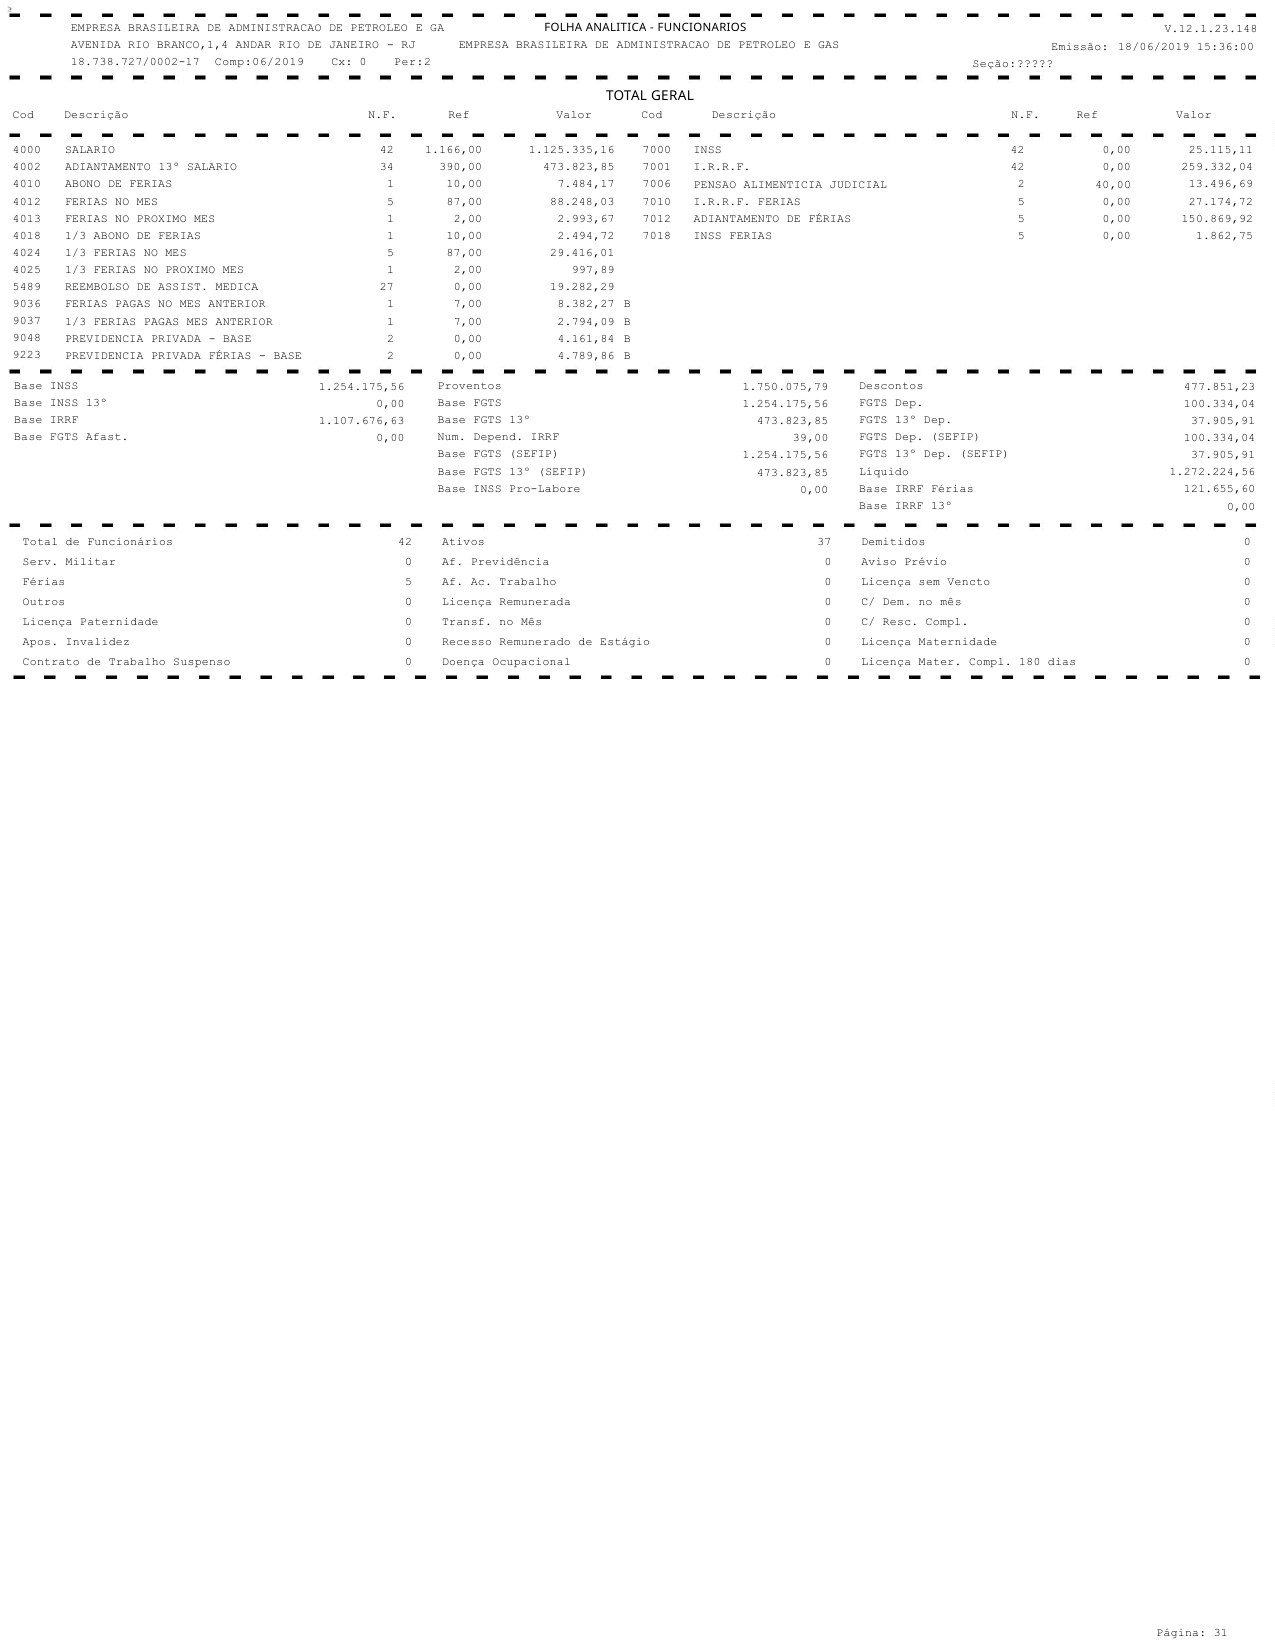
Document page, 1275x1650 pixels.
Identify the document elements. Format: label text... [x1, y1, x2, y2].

text Base INSS [14, 379, 96, 392]
text 40,00 [1095, 177, 1148, 191]
text 0 [824, 634, 849, 648]
text Licença Mater. Compl. 180 dias [861, 654, 1102, 668]
text 4 [12, 245, 19, 259]
text 473.823,85 [757, 465, 846, 479]
text TOTAL GERAL [606, 87, 719, 103]
text 036 [19, 297, 58, 310]
text FOLHA ANALITICA - FUNCIONARIOS [544, 20, 785, 34]
text 1 [387, 314, 411, 328]
text 29.416,01 [550, 246, 632, 259]
text FGTS Dep. (SEFIP) [859, 430, 1033, 443]
text N.F. [368, 107, 414, 121]
text Serv. Militar [22, 554, 196, 568]
text 4 [12, 194, 19, 208]
text N.F. [1011, 107, 1057, 121]
text FGTS 13º Dep. (SEFIP) [859, 447, 1033, 461]
text ADIANTAMENTO 13º SALARIO [65, 160, 262, 173]
text 0,00 [800, 482, 846, 496]
text 2.993,67 [557, 211, 632, 225]
text 7010 [642, 194, 688, 208]
text 2 [387, 331, 411, 345]
text 000 [19, 143, 58, 156]
text 9 [12, 297, 19, 310]
text 4 [12, 211, 19, 225]
text 37.905,91 [1191, 414, 1273, 427]
text FGTS Dep. [859, 396, 941, 409]
text 037 [19, 314, 58, 327]
text 39,00 [793, 431, 846, 444]
text 997,89 [572, 263, 632, 276]
text 87,00 [446, 246, 499, 259]
text 18/06/2019 15:36:00 [1118, 39, 1275, 53]
text 0 [824, 654, 849, 668]
text 024 [19, 245, 58, 259]
text 1.107.676,63 [318, 414, 422, 427]
text 7006 [642, 177, 688, 191]
text 42 [1010, 143, 1042, 156]
text 0 [405, 594, 429, 608]
text 7012 [642, 211, 688, 225]
text 0,00 [376, 397, 422, 410]
text Página: 31 [1156, 1626, 1244, 1639]
text Licença Paternidade [22, 614, 256, 628]
text ADIANTAMENTO DE FÉRIAS [693, 211, 875, 225]
text FERIAS NO PROXIMO MES [65, 211, 238, 225]
text 37 [817, 534, 849, 548]
text 1.862,75 [1196, 228, 1270, 242]
text 390,00 [439, 160, 499, 173]
text 7,00 [453, 297, 499, 311]
text 489 [19, 279, 58, 293]
text 010 [19, 177, 58, 191]
text 1.272.224,56 [1169, 465, 1273, 478]
text 2.794,09 B [557, 314, 648, 328]
text 0,00 [376, 431, 422, 444]
text 5 [1018, 211, 1042, 225]
text Demitidos [861, 534, 943, 548]
text FERIAS PAGAS NO MES ANTERIOR [65, 297, 327, 311]
text 1.125.335,16 [528, 143, 632, 156]
text 025 [19, 262, 58, 276]
text Base IRRF 13º [859, 498, 991, 512]
text Base FGTS (SEFIP) [437, 447, 578, 461]
text 5 [405, 574, 429, 588]
text 0 [824, 594, 849, 608]
text 1.254.175,56 [742, 448, 846, 462]
text Apos. Invalidez [22, 634, 256, 648]
text SALARIO [65, 143, 132, 156]
text 4 [12, 262, 19, 276]
text 223 [19, 348, 58, 361]
text Contrato de Trabalho Suspenso [22, 654, 256, 668]
text 0 [405, 614, 429, 628]
text Recesso Remunerado de Estágio [442, 634, 675, 648]
text 0,00 [1102, 228, 1148, 242]
text PENSAO ALIMENTICIA JUDICIAL [693, 177, 912, 191]
text 1 [387, 297, 411, 311]
text Cx: 0 [331, 54, 383, 68]
text 7001 [642, 160, 688, 173]
text 13.496,69 [1188, 177, 1270, 191]
text INSS FERIAS [693, 228, 875, 242]
text Outros [22, 594, 83, 608]
text Ref [448, 107, 487, 121]
text 4 [12, 160, 19, 173]
text 8.738.727/0002-17 Comp:06/2019 [78, 54, 329, 68]
text 4 [12, 177, 19, 191]
text 048 [19, 331, 58, 344]
text 259.332,04 [1181, 160, 1270, 173]
text 100.334,04 [1184, 397, 1273, 410]
text 0,00 [1102, 143, 1148, 156]
text 1/3 FERIAS NO PROXIMO MES [65, 263, 327, 276]
text FGTS 13º Dep. [859, 413, 969, 426]
text 9 [12, 348, 19, 361]
text Licença Maternidade [861, 634, 1102, 648]
text Ativos [442, 534, 502, 548]
text PREVIDENCIA PRIVADA FÉRIAS - BASE [65, 348, 327, 362]
text Descrição [711, 107, 793, 121]
text 0 [824, 614, 849, 628]
text Ref [1076, 107, 1126, 121]
text 0 [1244, 654, 1268, 668]
text I.R.R.F. [693, 160, 768, 173]
text 1.254.175,56 [318, 379, 422, 393]
text Licença Remunerada [442, 594, 591, 608]
text Base INSS Pro-Labore [437, 481, 611, 495]
text 2,00 [453, 211, 499, 225]
text Líquido [859, 464, 1033, 478]
text 1 [387, 211, 411, 225]
text 0,00 [453, 348, 499, 362]
text Descontos [859, 379, 941, 392]
text 013 [19, 211, 58, 225]
text 2 [1018, 177, 1042, 191]
text I.R.R.F. FERIAS [693, 194, 912, 208]
text 87,00 [446, 194, 499, 208]
text 150.869,92 [1181, 211, 1270, 225]
text 5 [1018, 194, 1042, 208]
text 0 [824, 554, 849, 568]
text Doença Ocupacional [442, 654, 675, 668]
text Base IRRF Férias [859, 481, 991, 495]
text 7.484,17 [557, 177, 632, 191]
text 2,00 [453, 263, 499, 276]
text Seção:????? [972, 56, 1071, 70]
text 5 [387, 246, 411, 259]
text 42 [1010, 160, 1042, 173]
text Transf. no Mês [442, 614, 591, 628]
text 2 [387, 348, 411, 362]
text 5 [1018, 228, 1042, 242]
text 018 [19, 228, 58, 242]
text EMPRESA BRASILEIRA DE ADMINISTRACAO DE PETROLEO E GA [71, 20, 469, 34]
text INSS [693, 143, 739, 156]
text 473.823,85 [757, 414, 846, 427]
text 473.823,85 [543, 160, 632, 173]
text 4 [12, 143, 19, 156]
text 4 [12, 228, 19, 242]
picture [0, 0, 1275, 1650]
text ABONO DE FERIAS [65, 177, 262, 191]
text Descrição [64, 107, 146, 121]
text 9 [12, 314, 19, 327]
text Base FGTS Afast. [14, 430, 146, 443]
text 477.851,23 [1184, 379, 1273, 393]
text 25.115,11 [1188, 143, 1270, 156]
text 5 [12, 279, 19, 293]
text Af. Previdência [442, 554, 591, 568]
text 0 [1244, 534, 1268, 548]
text Emissão: [1051, 39, 1118, 53]
text 42 [398, 534, 429, 548]
text EMPRESA BRASILEIRA DE ADMINISTRACAO DE PETROLEO E GAS [458, 37, 864, 51]
text Valor [556, 107, 609, 121]
text 7000 [642, 143, 688, 156]
text Proventos [437, 379, 519, 392]
text 34 [379, 160, 411, 173]
text 19.282,29 [550, 280, 648, 293]
text 0 [1244, 634, 1268, 648]
text Cod [641, 107, 680, 121]
text 37.905,91 [1191, 448, 1273, 461]
text 10,00 [446, 177, 499, 191]
text 100.334,04 [1184, 431, 1273, 444]
text C/ Resc. Compl. [861, 614, 986, 628]
text 27 [379, 280, 411, 293]
text Af. Ac. Trabalho [442, 574, 591, 588]
text Base FGTS [437, 396, 519, 409]
text 0 [405, 634, 429, 648]
text Cod [12, 107, 51, 121]
text Base IRRF [14, 413, 124, 426]
text 1/3 ABONO DE FERIAS [65, 228, 238, 242]
text 1 [387, 228, 411, 242]
text Base FGTS 13º (SEFIP) [437, 464, 611, 478]
text 1.750.075,79 [742, 379, 846, 393]
text Licença sem Vencto [861, 574, 1010, 588]
text 1/3 FERIAS PAGAS MES ANTERIOR [65, 314, 327, 328]
text 0 [824, 574, 849, 588]
text 7,00 [453, 314, 499, 328]
text Num. Depend. IRRF [437, 430, 578, 443]
text Valor [1176, 107, 1229, 121]
text Base INSS 13º [14, 396, 124, 409]
text 1 [387, 263, 411, 276]
text 0 [1244, 554, 1268, 568]
text 0 [405, 554, 429, 568]
text 1.166,00 [425, 143, 499, 156]
text 7018 [642, 228, 688, 242]
text REEMBOLSO DE ASSIST. MEDICA [65, 280, 327, 293]
text 1 [71, 54, 78, 68]
text 4.161,84 B [557, 331, 648, 345]
text V.12.1.23.148 [1164, 22, 1275, 35]
text 5 [387, 194, 411, 208]
text FERIAS NO MES [65, 194, 175, 208]
text 42 [379, 143, 411, 156]
text 0 [1244, 594, 1268, 608]
text 0,00 [1227, 499, 1273, 513]
text 0,00 [1102, 211, 1148, 225]
text 0 [405, 654, 429, 668]
text Aviso Prévio [861, 554, 964, 568]
text 9 [12, 331, 19, 344]
text AVENIDA RIO BRANCO,1,4 ANDAR RIO DE JANEIRO - RJ [71, 37, 458, 51]
text 10,00 [446, 228, 499, 242]
text 0,00 [1102, 194, 1148, 208]
text 88.248,03 [550, 194, 632, 208]
text Per:2 [394, 54, 448, 68]
text 0 [1244, 574, 1268, 588]
text 8.382,27 B [557, 297, 648, 311]
text Férias [22, 574, 83, 588]
text 002 [19, 160, 58, 173]
text 0,00 [1102, 160, 1148, 173]
text Total de Funcionários [22, 534, 196, 548]
text Base FGTS 13º [437, 413, 548, 426]
text 0 [1244, 614, 1268, 628]
text 1 [387, 177, 411, 191]
text C/ Dem. no mês [861, 594, 1010, 608]
text 1.254.175,56 [742, 397, 846, 410]
text PREVIDENCIA PRIVADA - BASE [65, 331, 327, 345]
text 121.655,60 [1184, 482, 1273, 496]
text 0,00 [453, 331, 499, 345]
text 4.789,86 B [557, 348, 648, 362]
text 27.174,72 [1188, 194, 1270, 208]
text 2.494,72 [557, 228, 632, 242]
text 0,00 [453, 280, 499, 293]
text 1/3 FERIAS NO MES [65, 246, 205, 259]
text 012 [19, 194, 58, 208]
